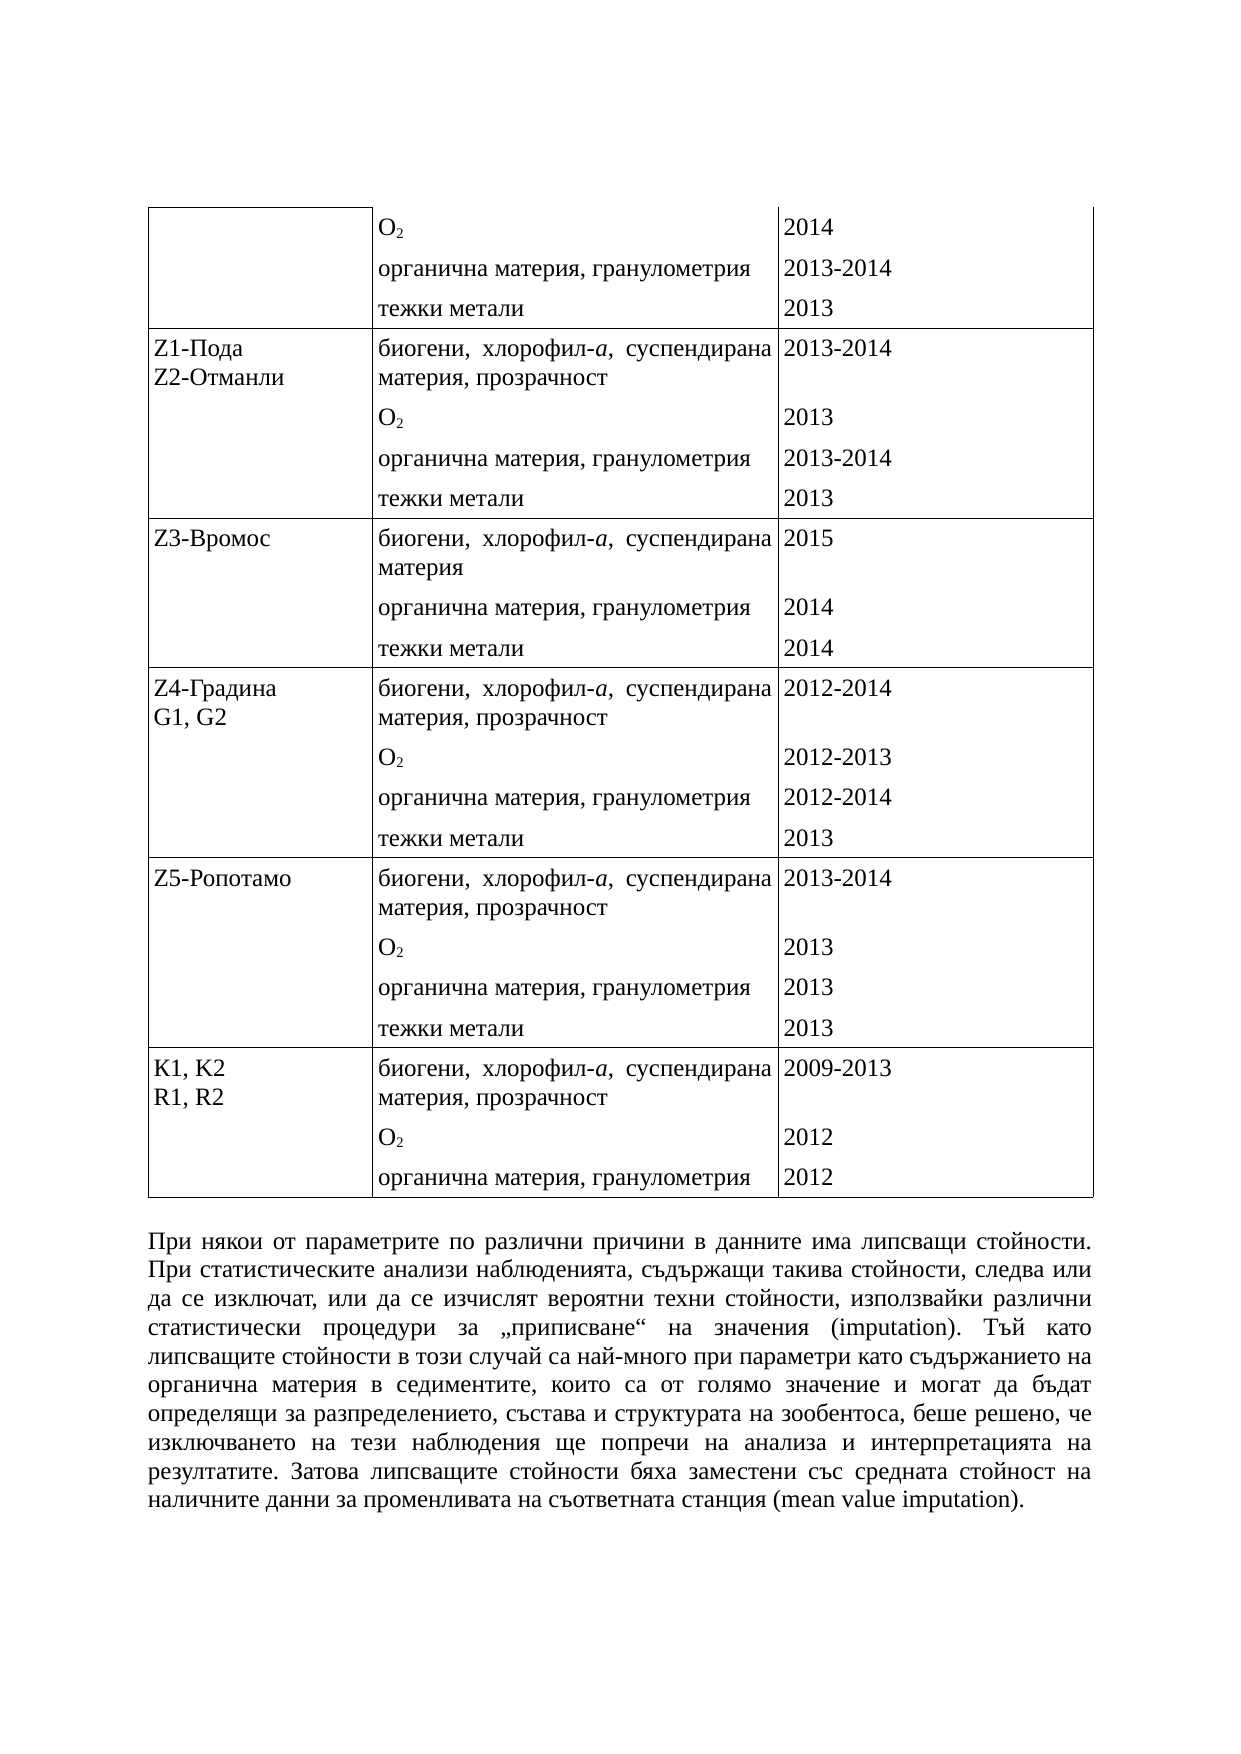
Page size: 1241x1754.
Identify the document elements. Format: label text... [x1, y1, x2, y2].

table_cell биогени, хлорофил-а, суспендирана материя, прозрачност [373, 1048, 778, 1116]
table_cell 2013-2014 [779, 247, 1093, 287]
table_cell тежки метали [373, 627, 778, 667]
table_cell биогени, хлорофил-а, суспендирана материя, прозрачност [373, 668, 778, 736]
table_cell тежки метали [373, 817, 778, 857]
table_cell Z1-Пода Z2-Отманли [149, 329, 372, 517]
table_cell Z5-Ропотамо [149, 858, 372, 1047]
table_cell 2013 [779, 397, 1093, 437]
table_cell 2015 [779, 519, 1093, 587]
table_cell 2009-2013 [779, 1048, 1093, 1116]
table_cell 2013 [779, 926, 1093, 967]
table_cell органична материя, гранулометрия [373, 587, 778, 627]
table_cell тежки метали [373, 1007, 778, 1047]
table_cell 2012 [779, 1157, 1093, 1197]
table_cell 2012-2014 [779, 777, 1093, 817]
table_cell 2013 [779, 1007, 1093, 1047]
table_cell органична материя, гранулометрия [373, 967, 778, 1007]
table_cell 2014 [779, 627, 1093, 667]
table_cell 2014 [779, 587, 1093, 627]
table_cell О2 [373, 1116, 778, 1157]
table_cell органична материя, гранулометрия [373, 777, 778, 817]
table_cell органична материя, гранулометрия [373, 437, 778, 477]
table_cell 2012-2013 [779, 736, 1093, 777]
table_cell Z4-Градина G1, G2 [149, 668, 372, 857]
table_cell 2012-2014 [779, 668, 1093, 736]
table_cell 2013 [779, 287, 1093, 327]
table_cell тежки метали [373, 477, 778, 517]
table_cell тежки метали [373, 287, 778, 327]
table_cell [149, 208, 372, 327]
table_cell К1, K2 R1, R2 [149, 1048, 372, 1197]
table_cell 2013 [779, 477, 1093, 517]
table_cell О2 [373, 736, 778, 777]
table_cell 2013 [779, 817, 1093, 857]
table_cell Z3-Вромос [149, 519, 372, 667]
text При някои от параметрите по различни причини в данните има липсващи стойности. При статистическите анализи наблюденията, съдържащи такива стойности, следва или да се изключат, или да се изчислят вероятни техни стойности, използвайки различни статистически процедури за „приписване“ на значения (imputation). Тъй като липсващите стойности в този случай са най-много при параметри като съдържанието на органична материя в седиментите, които са от голямо значение и могат да бъдат определящи за разпределението, състава и структурата на зообентоса, беше решено, че изключването на тези наблюдения ще попречи на анализа и интерпретацията на резултатите. Затова липсващите стойности бяха заместени със средната стойност на наличните данни за променливата на съответната станция (mean value imputation). [148, 1226, 1093, 1513]
table_cell 2013-2014 [779, 437, 1093, 477]
table_cell 2012 [779, 1116, 1093, 1157]
table_cell 2013-2014 [779, 858, 1093, 926]
table_cell органична материя, гранулометрия [373, 1157, 778, 1197]
table_cell 2013 [779, 967, 1093, 1007]
table_cell 2014 [779, 207, 1093, 247]
table_cell органична материя, гранулометрия [373, 247, 778, 287]
table_cell О2 [373, 207, 778, 247]
table_cell 2013-2014 [779, 329, 1093, 397]
table_cell О2 [373, 926, 778, 967]
table_cell биогени, хлорофил-а, суспендирана материя, прозрачност [373, 858, 778, 926]
table_cell О2 [373, 397, 778, 437]
table_cell биогени, хлорофил-а, суспендирана материя [373, 519, 778, 587]
table_cell биогени, хлорофил-а, суспендирана материя, прозрачност [373, 329, 778, 397]
